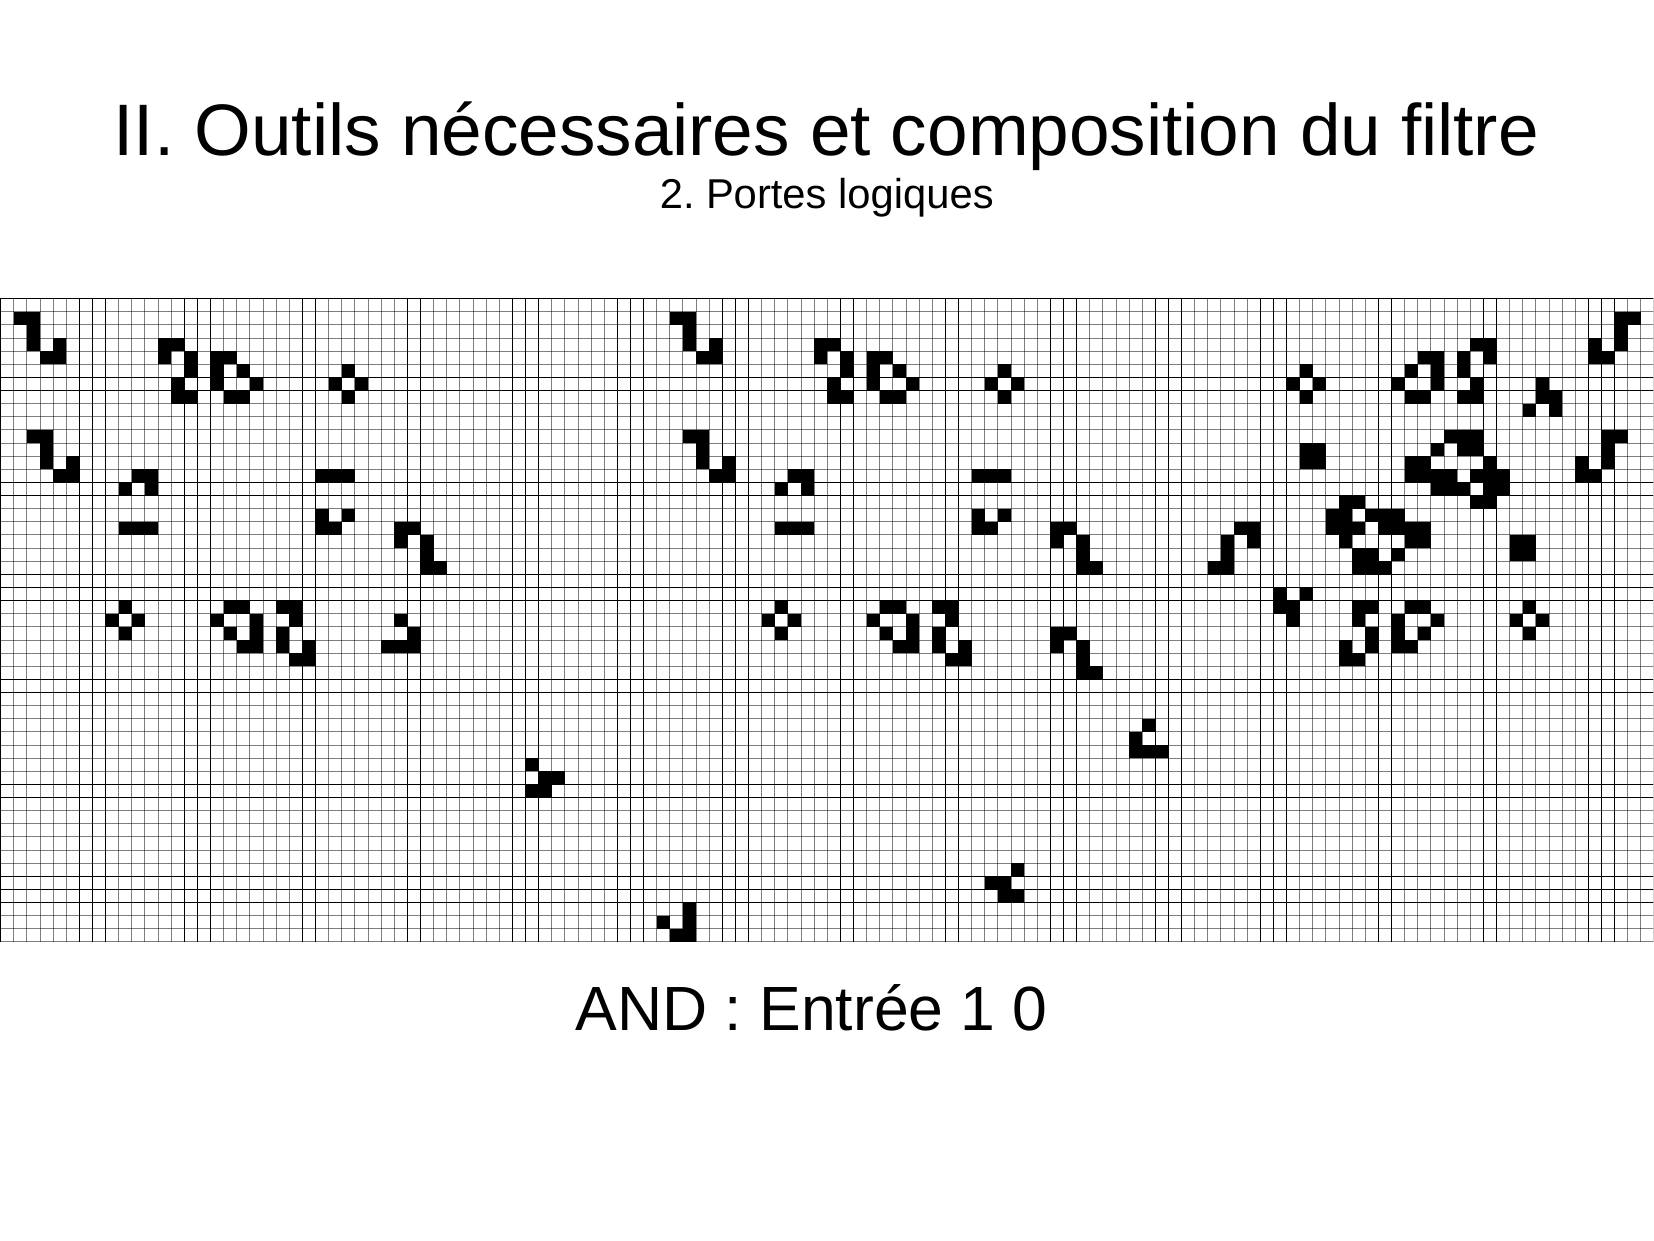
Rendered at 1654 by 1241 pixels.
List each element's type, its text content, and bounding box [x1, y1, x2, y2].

picture [0, 298, 1654, 942]
title II. Outils nécessaires et composition du filtre 2. Portes logiques [82, 49, 1571, 257]
text_box AND : Entrée 1 0 [561, 966, 1064, 1052]
